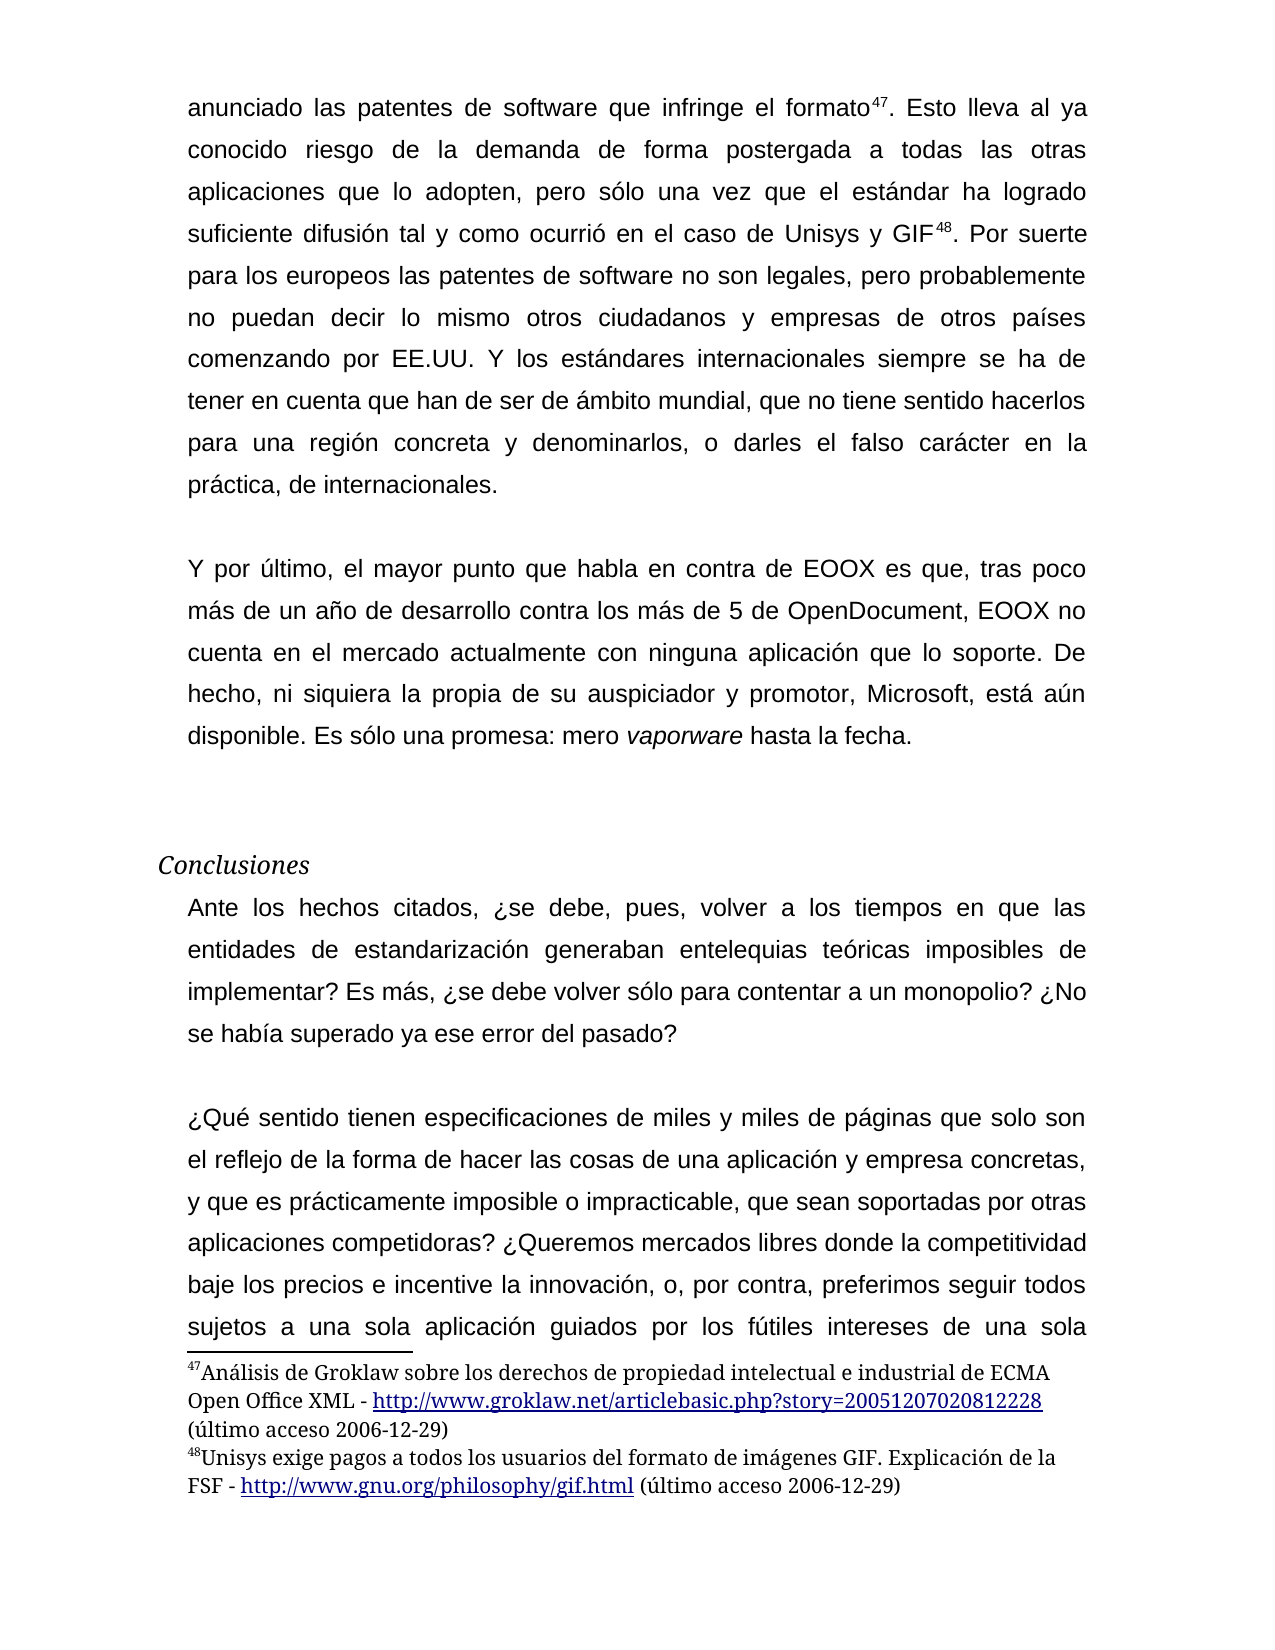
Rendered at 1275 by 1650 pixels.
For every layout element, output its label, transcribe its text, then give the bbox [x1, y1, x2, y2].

text Unisys exige pagos a todos los usuarios del formato de imágenes GIF. Explicación de la FSF - http://www.gnu.org/philosophy/gif.html (último acceso 2006-12-29) [187, 1443, 1088, 1500]
text anunciado las patentes de software que infringe el formato. Esto lleva al ya conocido riesgo de la demanda de forma postergada a todas las otras aplicaciones que lo adopten, pero sólo una vez que el estándar ha logrado suficiente difusión tal y como ocurrió en el caso de Unisys y GIF. Por suerte para los europeos las patentes de software no son legales, pero probablemente no puedan decir lo mismo otros ciudadanos y empresas de otros países comenzando por EE.UU. Y los estándares internacionales siempre se ha de tener en cuenta que han de ser de ámbito mundial, que no tiene sentido hacerlos para una región concreta y denominarlos, o darles el falso carácter en la práctica, de internacionales. [187, 94, 1088, 499]
text Y por último, el mayor punto que habla en contra de EOOX es que, tras poco más de un año de desarrollo contra los más de 5 de OpenDocument, EOOX no cuenta en el mercado actualmente con ninguna aplicación que lo soporte. De hecho, ni siquiera la propia de su auspiciador y promotor, Microsoft, está aún disponible. Es sólo una promesa: mero vaporware hasta la fecha. [187, 554, 1088, 750]
subtitle Conclusiones [158, 848, 1088, 882]
text Análisis de Groklaw sobre los derechos de propiedad intelectual e industrial de ECMA Open Office XML - http://www.groklaw.net/articlebasic.php?story=20051207020812228 (último acceso 2006-12-29) [187, 1358, 1088, 1443]
text Ante los hechos citados, ¿se debe, pues, volver a los tiempos en que las entidades de estandarización generaban entelequias teóricas imposibles de implementar? Es más, ¿se debe volver sólo para contentar a un monopolio? ¿No se había superado ya ese error del pasado? [187, 894, 1088, 1048]
text ¿Qué sentido tienen especificaciones de miles y miles de páginas que solo son el reflejo de la forma de hacer las cosas de una aplicación y empresa concretas, y que es prácticamente imposible o impracticable, que sean soportadas por otras aplicaciones competidoras? ¿Queremos mercados libres donde la competitividad baje los precios e incentive la innovación, o, por contra, preferimos seguir todos sujetos a una sola aplicación guiados por los fútiles intereses de una sola [187, 1104, 1088, 1341]
